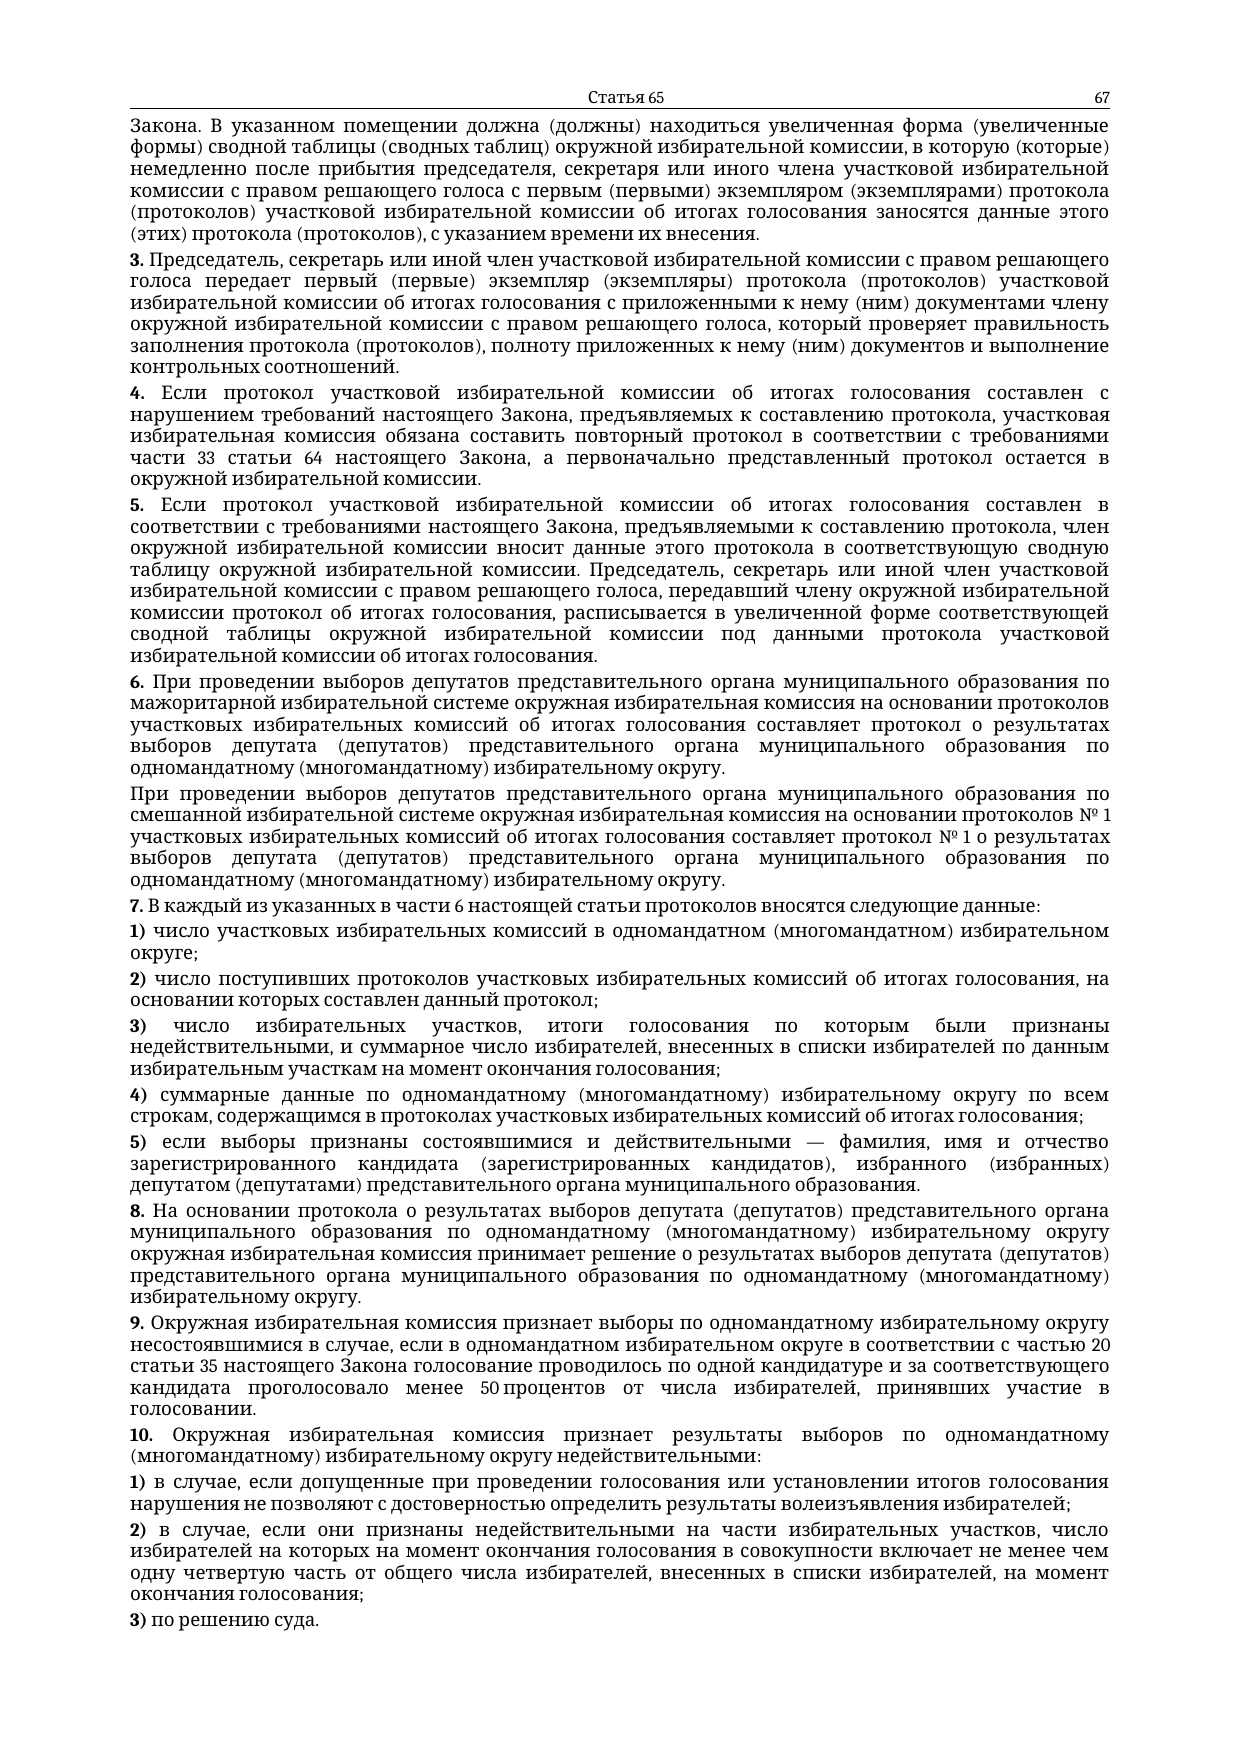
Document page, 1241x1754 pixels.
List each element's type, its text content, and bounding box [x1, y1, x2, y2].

text При проведении выборов депутатов представительного органа муниципального образования по смешанной избирательной системе окружная избирательная комиссия на основании протоколов № 1 участковых избирательных комиссий об итогах голосования составляет протокол № 1 о результатах выборов депутата (депутатов) представительного органа муниципального образования по одномандатному (многомандатному) избирательному округу. [130, 783, 1110, 891]
text 3) по решению суда. [130, 1609, 1110, 1631]
text 5. Если протокол участковой избирательной комиссии об итогах голосования составлен в соответствии с требованиями настоящего Закона, предъявляемыми к составлению протокола, член окружной избирательной комиссии вносит данные этого протокола в соответствующую сводную таблицу окружной избирательной комиссии. Председатель, секретарь или иной член участковой избирательной комиссии с правом решающего голоса, передавший члену окружной избирательной комиссии протокол об итогах голосования, расписывается в увеличенной форме соответствующей сводной таблицы окружной избирательной комиссии под данными протокола участковой избирательной комиссии об итогах голосования. [130, 494, 1110, 667]
text 5) если выборы признаны состоявшимися и действительными — фамилия, имя и отчество зарегистрированного кандидата (зарегистрированных кандидатов), избранного (избранных) депутатом (депутатами) представительного органа муниципального образования. [130, 1132, 1110, 1196]
text 9. Окружная избирательная комиссия признает выборы по одномандатному избирательному округу несостоявшимися в случае, если в одномандатном избирательном округе в соответствии с частью 20 статьи 35 настоящего Закона голосование проводилось по одной кандидатуре и за соответствующего кандидата проголосовало менее 50 процентов от числа избирателей, принявших участие в голосовании. [130, 1312, 1110, 1420]
text Закона. В указанном помещении должна (должны) находиться увеличенная форма (увеличенные формы) сводной таблицы (сводных таблиц) окружной избирательной комиссии, в которую (которые) немедленно после прибытия председателя, секретаря или иного члена участковой избирательной комиссии с правом решающего голоса с первым (первыми) экземпляром (экземплярами) протокола (протоколов) участковой избирательной комиссии об итогах голосования заносятся данные этого (этих) протокола (протоколов), с указанием времени их внесения. [130, 116, 1110, 245]
text 7. В каждый из указанных в части 6 настоящей статьи протоколов вносятся следующие данные: [130, 895, 1110, 917]
text 4. Если протокол участковой избирательной комиссии об итогах голосования составлен с нарушением требований настоящего Закона, предъявляемых к составлению протокола, участковая избирательная комиссия обязана составить повторный протокол в соответствии с требованиями части 33 статьи 64 настоящего Закона, а первоначально представленный протокол остается в окружной избирательной комиссии. [130, 383, 1110, 490]
text 2) число поступивших протоколов участковых избирательных комиссий об итогах голосования, на основании которых составлен данный протокол; [130, 968, 1110, 1011]
text 4) суммарные данные по одномандатному (многомандатному) избирательному округу по всем строкам, содержащимся в протоколах участковых избирательных комиссий об итогах голосования; [130, 1084, 1110, 1127]
text 8. На основании протокола о результатах выборов депутата (депутатов) представительного органа муниципального образования по одномандатному (многомандатному) избирательному округу окружная избирательная комиссия принимает решение о результатах выборов депутата (депутатов) представительного органа муниципального образования по одномандатному (многомандатному) избирательному округу. [130, 1201, 1110, 1308]
text 1) в случае, если допущенные при проведении голосования или установлении итогов голосования нарушения не позволяют с достоверностью определить результаты волеизъявления избирателей; [130, 1472, 1110, 1515]
text 3) число избирательных участков, итоги голосования по которым были признаны недействительными, и суммарное число избирателей, внесенных в списки избирателей по данным избирательным участкам на момент окончания голосования; [130, 1016, 1110, 1080]
text 2) в случае, если они признаны недействительными на части избирательных участков, число избирателей на которых на момент окончания голосования в совокупности включает не менее чем одну четвертую часть от общего числа избирателей, внесенных в списки избирателей, на момент окончания голосования; [130, 1519, 1110, 1605]
text 10. Окружная избирательная комиссия признает результаты выборов по одномандатному (многомандатному) избирательному округу недействительными: [130, 1424, 1110, 1468]
text 1) число участковых избирательных комиссий в одномандатном (многомандатном) избирательном округе; [130, 921, 1110, 964]
text 6. При проведении выборов депутатов представительного органа муниципального образования по мажоритарной избирательной системе окружная избирательная комиссия на основании протоколов участковых избирательных комиссий об итогах голосования составляет протокол о результатах выборов депутата (депутатов) представительного органа муниципального образования по одномандатному (многомандатному) избирательному округу. [130, 671, 1110, 779]
text 3. Председатель, секретарь или иной член участковой избирательной комиссии с правом решающего голоса передает первый (первые) экземпляр (экземпляры) протокола (протоколов) участковой избирательной комиссии об итогах голосования с приложенными к нему (ним) документами члену окружной избирательной комиссии с правом решающего голоса, который проверяет правильность заполнения протокола (протоколов), полноту приложенных к нему (ним) документов и выполнение контрольных соотношений. [130, 249, 1110, 378]
